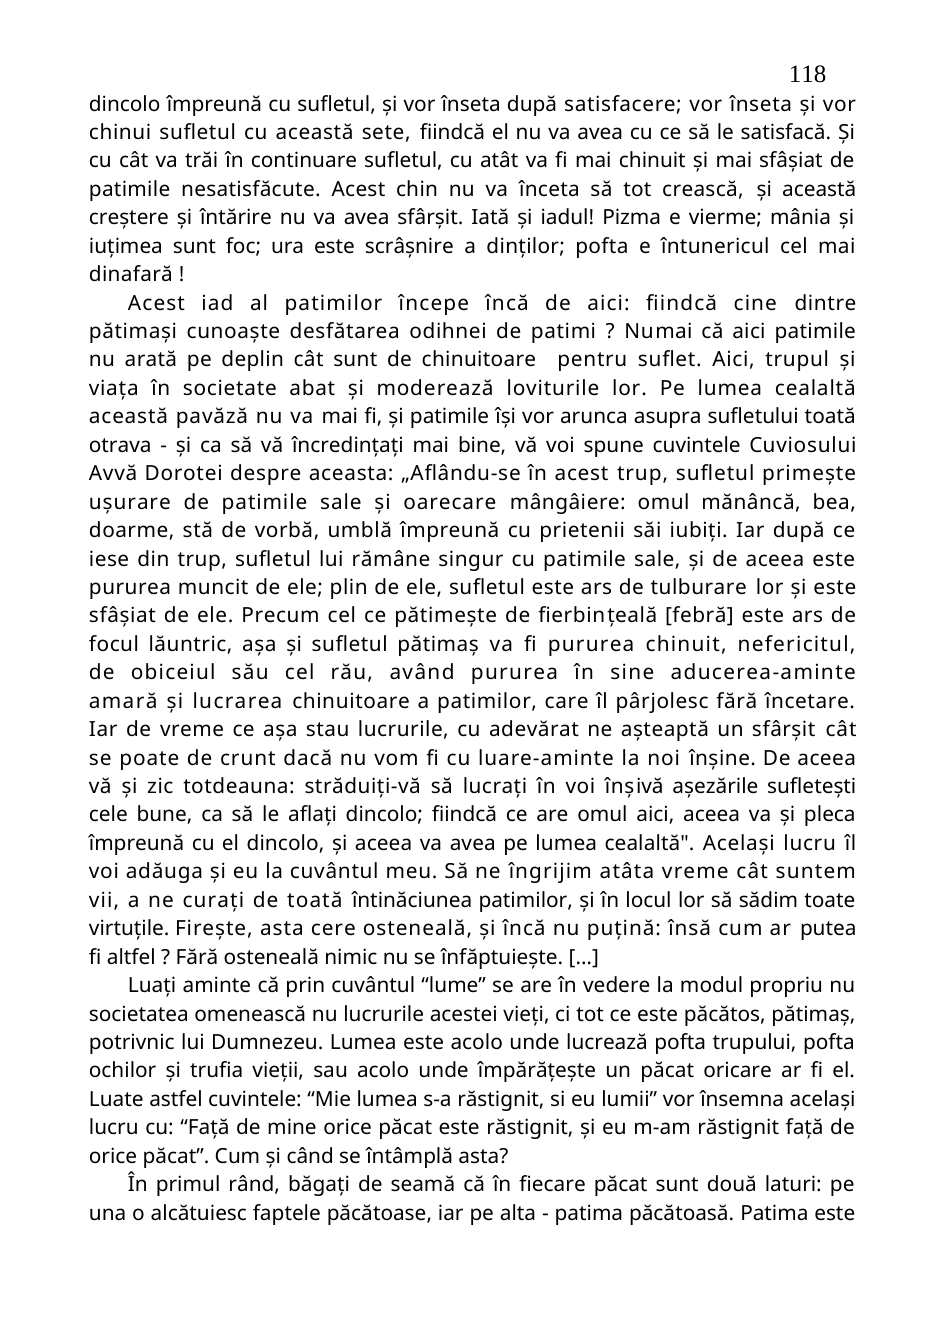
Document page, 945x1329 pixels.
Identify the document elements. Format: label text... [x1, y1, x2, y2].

text Luaţi aminte că prin cuvântul “lume” se are în vedere la modul propriu nu societatea omenească nu lucrurile acestei vieţi, ci tot ce este păcătos, pătimaş, potrivnic lui Dumnezeu. Lumea este acolo unde lucrează pofta trupului, pofta ochilor şi trufia vieţii, sau acolo unde împărăţeşte un păcat oricare ar fi el. Luate astfel cuvintele: “Mie lumea s-a răstignit, si eu lumii” vor însemna acelaşi lucru cu: “Faţă de mine orice păcat este răstignit, şi eu m-am răstignit faţă de orice păcat”. Cum şi când se întâmplă asta? [89, 970, 856, 1169]
text În primul rând, băgaţi de seamă că în fiecare păcat sunt două laturi: pe una o alcătuiesc faptele păcătoase, iar pe alta - patima păcătoasă. Patima este [89, 1169, 856, 1226]
text dincolo împreună cu sufletul, şi vor înseta după satisfacere; vor înseta şi vor chinui sufletul cu această sete, fiindcă el nu va avea cu ce să le satisfacă. Şi cu cât va trăi în continuare sufletul, cu atât va fi mai chinuit şi mai sfâşiat de patimile nesatisfăcute. Acest chin nu va înceta să tot crească, şi această creştere şi întărire nu va avea sfârşit. Iată şi iadul! Pizma e vierme; mânia şi iuţimea sunt foc; ura este scrâşnire a dinţilor; pofta e întunericul cel mai dinafară ! [89, 89, 856, 288]
text Acest iad al patimilor începe încă de aici: fiindcă cine dintre pătimaşi cunoaşte desfătarea odihnei de patimi ? Numai că aici patimile nu arată pe deplin cât sunt de chinuitoare pentru suflet. Aici, trupul şi viaţa în societate abat şi moderează loviturile lor. Pe lumea cealaltă această pavăză nu va mai fi, şi patimile îşi vor arunca asupra sufletului toată otrava - şi ca să vă încredinţaţi mai bine, vă voi spune cuvintele Cuviosului Avvă Dorotei despre aceasta: „Aflându-se în acest trup, sufletul primeşte uşurare de patimile sale şi oarecare mângâiere: omul mănâncă, bea, doarme, stă de vorbă, umblă împreună cu prietenii săi iubiţi. Iar după ce iese din trup, sufletul lui rămâne singur cu patimile sale, şi de aceea este pururea muncit de ele; plin de ele, sufletul este ars de tulburare lor şi este sfâşiat de ele. Precum cel ce pătimeşte de fierbinţeală [febră] este ars de focul lăuntric, aşa şi sufletul pătimaş va fi pururea chinuit, nefericitul, de obiceiul său cel rău, având pururea în sine aducerea-aminte amară şi lucrarea chinuitoare a patimilor, care îl pârjolesc fără încetare. Iar de vreme ce aşa stau lucrurile, cu adevărat ne aşteaptă un sfârşit cât se poate de crunt dacă nu vom fi cu luare-aminte la noi înşine. De aceea vă şi zic totdeauna: străduiţi-vă să lucraţi în voi înşivă aşezările sufleteşti cele bune, ca să le aflaţi dincolo; fiindcă ce are omul aici, aceea va şi pleca împreună cu el dincolo, şi aceea va avea pe lumea cealaltă". Acelaşi lucru îl voi adăuga şi eu la cuvântul meu. Să ne îngrijim atâta vreme cât suntem vii, a ne curaţi de toată întinăciunea patimilor, şi în locul lor să sădim toate virtuţile. Fireşte, asta cere osteneală, şi încă nu puţină: însă cum ar putea fi altfel ? Fără osteneală nimic nu se înfăptuieşte. […] [89, 288, 856, 970]
